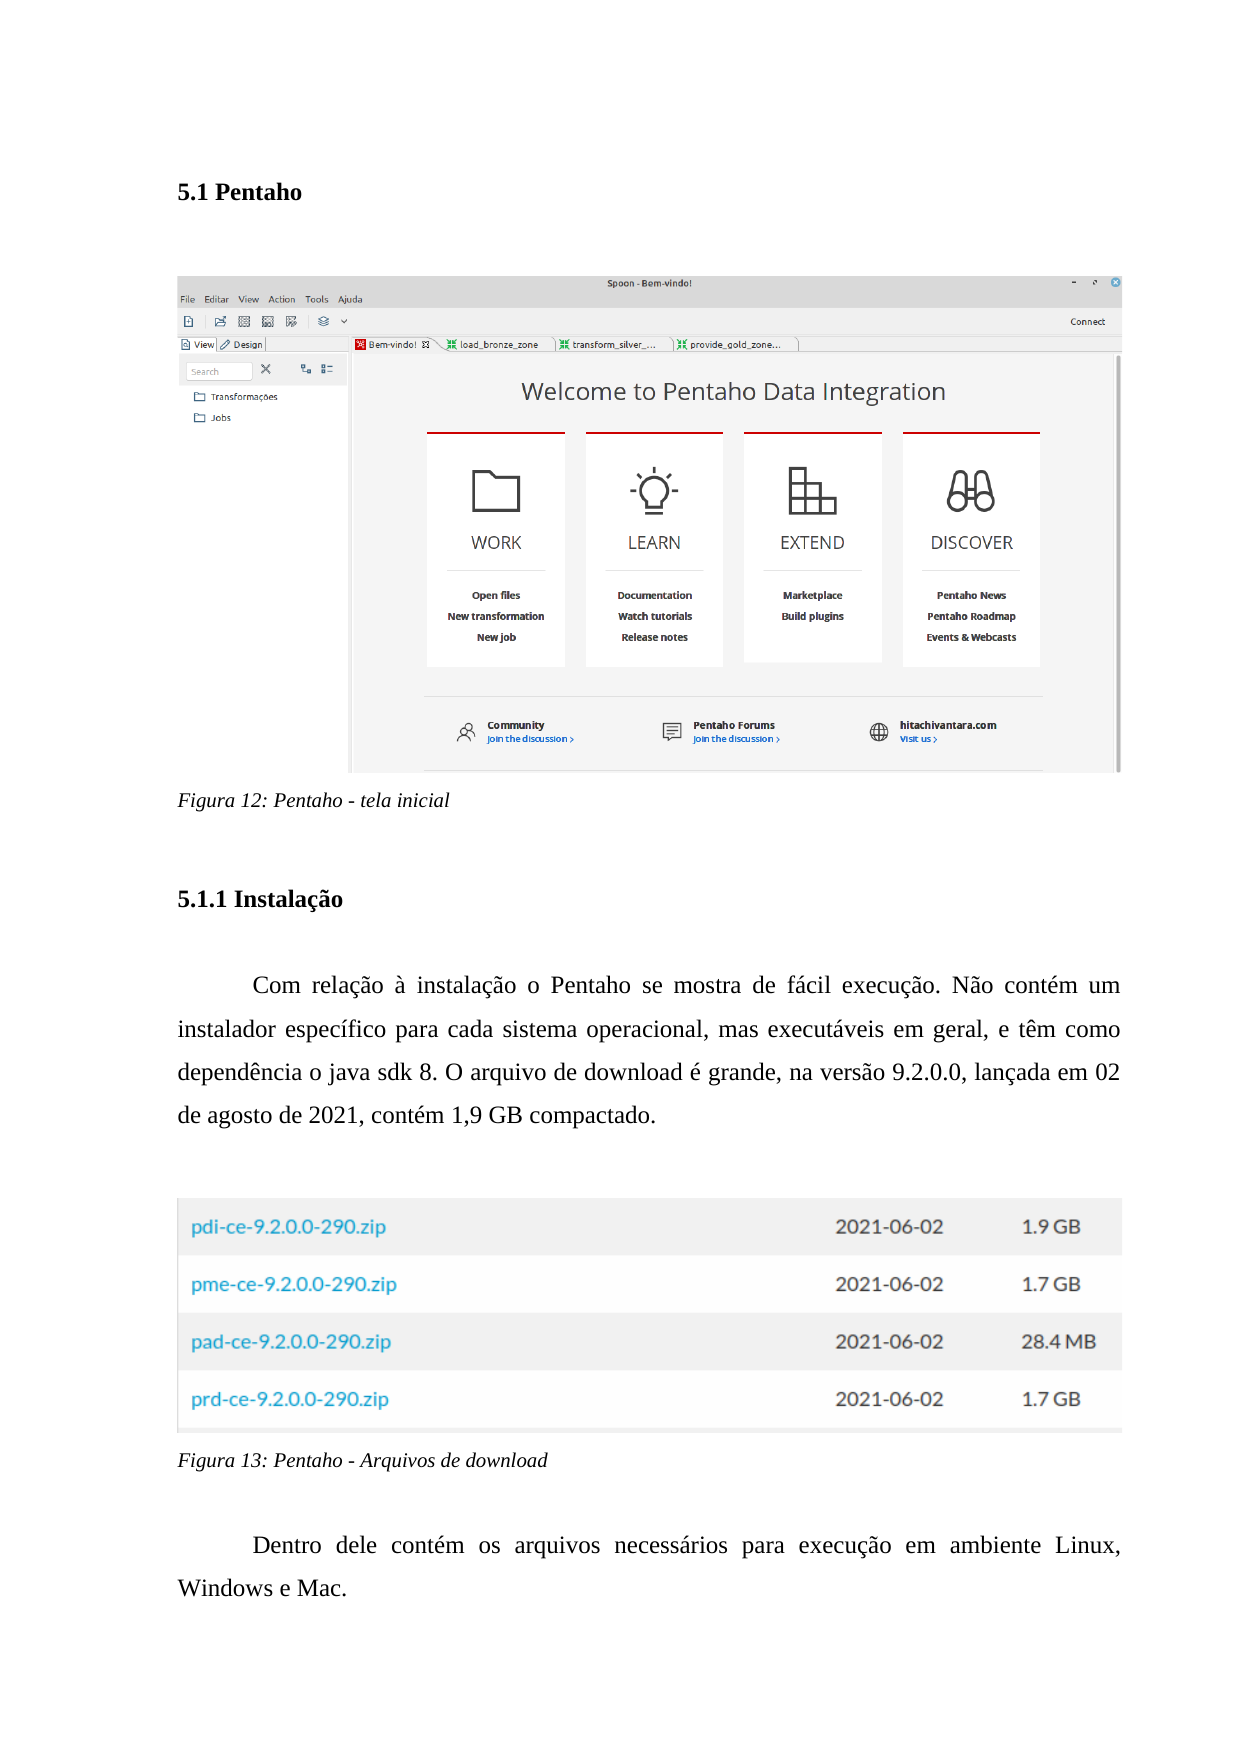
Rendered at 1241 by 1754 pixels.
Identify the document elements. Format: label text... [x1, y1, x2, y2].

subtitle 5.1.1 Instalação [177, 884, 1122, 913]
picture [177, 276, 1123, 773]
text Figura 13: Pentaho - Arquivos de download [177, 1433, 1122, 1472]
text Com relação à instalação o Pentaho se mostra de fácil execução. Não contém um instalador específico para cada sistema operacional, mas executáveis em geral, e têm como dependência o java sdk 8. O arquivo de download é grande, na versão 9.2.0.0, lançada em 02 de agosto de 2021, contém 1,9 GB compactado. [177, 971, 1122, 1129]
subtitle 5.1 Pentaho [177, 177, 1122, 206]
picture [177, 1198, 1123, 1433]
text Figura 12: Pentaho - tela inicial [177, 773, 1122, 812]
text Dentro dele contém os arquivos necessários para execução em ambiente Linux, Windows e Mac. [177, 1530, 1122, 1602]
